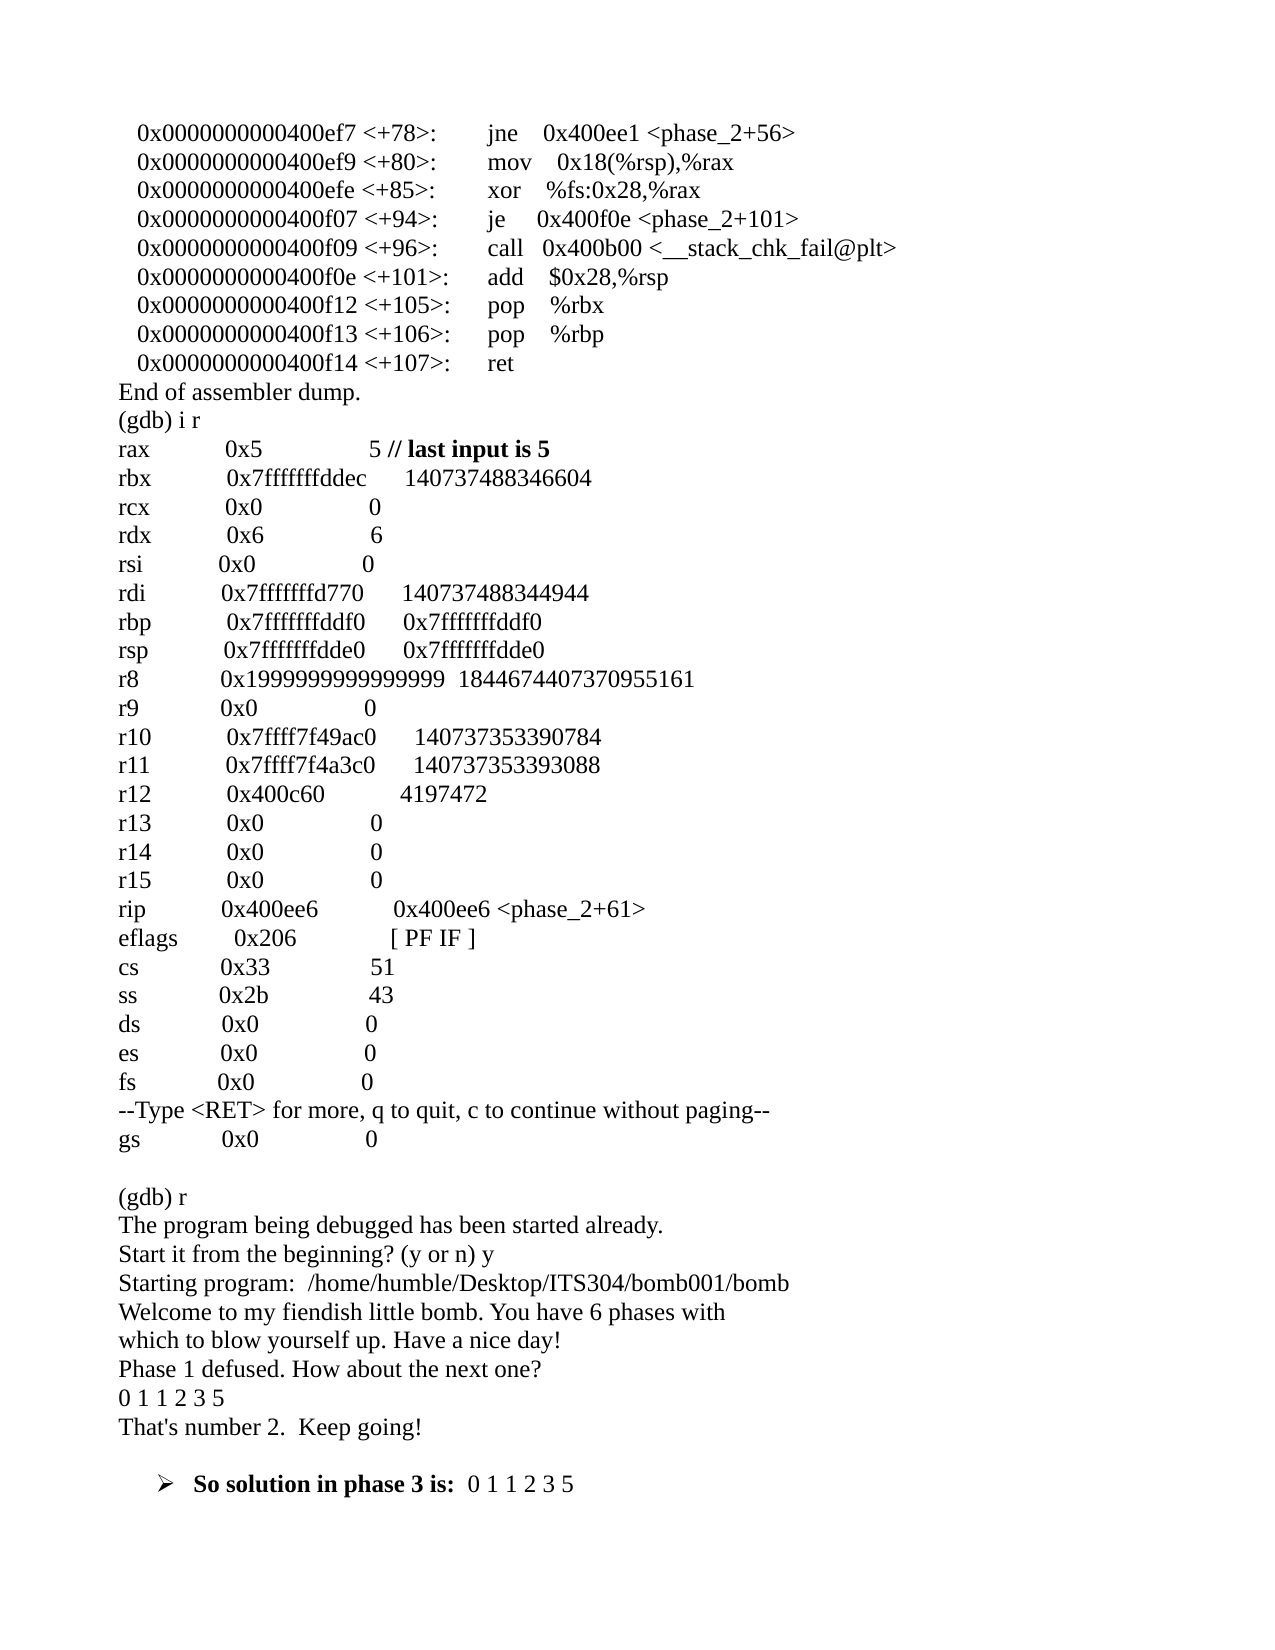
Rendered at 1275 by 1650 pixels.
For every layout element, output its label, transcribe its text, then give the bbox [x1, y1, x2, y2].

text Start it from the beginning? (y or n) y [118, 1239, 1157, 1268]
text rdx 0x6 6 [118, 521, 1157, 549]
text rcx 0x0 0 [118, 492, 1157, 521]
text 0x0000000000400f12 <+105>: pop %rbx [118, 291, 1157, 319]
list So solution in phase 3 is: 0 1 1 2 3 5 [156, 1469, 1157, 1498]
text 0x0000000000400f07 <+94>: je 0x400f0e <phase_2+101> [118, 204, 1157, 233]
text Starting program: /home/humble/Desktop/ITS304/bomb001/bomb [118, 1268, 1157, 1297]
text r11 0x7ffff7f4a3c0 140737353393088 [118, 751, 1157, 779]
text which to blow yourself up. Have a nice day! [118, 1326, 1157, 1354]
text rsp 0x7fffffffdde0 0x7fffffffdde0 [118, 636, 1157, 664]
text gs 0x0 0 [118, 1124, 1157, 1153]
text rdi 0x7fffffffd770 140737488344944 [118, 578, 1157, 607]
text 0x0000000000400f13 <+106>: pop %rbp [118, 319, 1157, 348]
text r14 0x0 0 [118, 837, 1157, 866]
text 0x0000000000400f0e <+101>: add $0x28,%rsp [118, 262, 1157, 291]
text fs 0x0 0 [118, 1067, 1157, 1096]
text cs 0x33 51 [118, 952, 1157, 981]
text r12 0x400c60 4197472 [118, 779, 1157, 808]
text 0x0000000000400ef9 <+80>: mov 0x18(%rsp),%rax [118, 147, 1157, 176]
text r8 0x1999999999999999 1844674407370955161 [118, 664, 1157, 693]
text rbp 0x7fffffffddf0 0x7fffffffddf0 [118, 607, 1157, 636]
text 0x0000000000400f09 <+96>: call 0x400b00 <__stack_chk_fail@plt> [118, 233, 1157, 262]
text rip 0x400ee6 0x400ee6 <phase_2+61> [118, 894, 1157, 923]
text r15 0x0 0 [118, 866, 1157, 894]
text (gdb) i r [118, 406, 1157, 434]
text Welcome to my fiendish little bomb. You have 6 phases with [118, 1297, 1157, 1326]
text Phase 1 defused. How about the next one? [118, 1354, 1157, 1383]
text rbx 0x7fffffffddec 140737488346604 [118, 463, 1157, 492]
text r10 0x7ffff7f49ac0 140737353390784 [118, 722, 1157, 751]
text rax 0x5 5 // last input is 5 [118, 434, 1157, 463]
text 0x0000000000400efe <+85>: xor %fs:0x28,%rax [118, 176, 1157, 204]
text That's number 2. Keep going! [118, 1412, 1157, 1441]
text ss 0x2b 43 [118, 981, 1157, 1009]
text eflags 0x206 [ PF IF ] [118, 923, 1157, 952]
text es 0x0 0 [118, 1038, 1157, 1067]
text 0x0000000000400f14 <+107>: ret [118, 348, 1157, 377]
text ds 0x0 0 [118, 1009, 1157, 1038]
text 0 1 1 2 3 5 [118, 1383, 1157, 1412]
text 0x0000000000400ef7 <+78>: jne 0x400ee1 <phase_2+56> [118, 118, 1157, 147]
text rsi 0x0 0 [118, 549, 1157, 578]
text The program being debugged has been started already. [118, 1211, 1157, 1239]
text (gdb) r [118, 1182, 1157, 1211]
text r9 0x0 0 [118, 693, 1157, 722]
text r13 0x0 0 [118, 808, 1157, 837]
text --Type <RET> for more, q to quit, c to continue without paging-- [118, 1096, 1157, 1124]
text End of assembler dump. [118, 377, 1157, 406]
